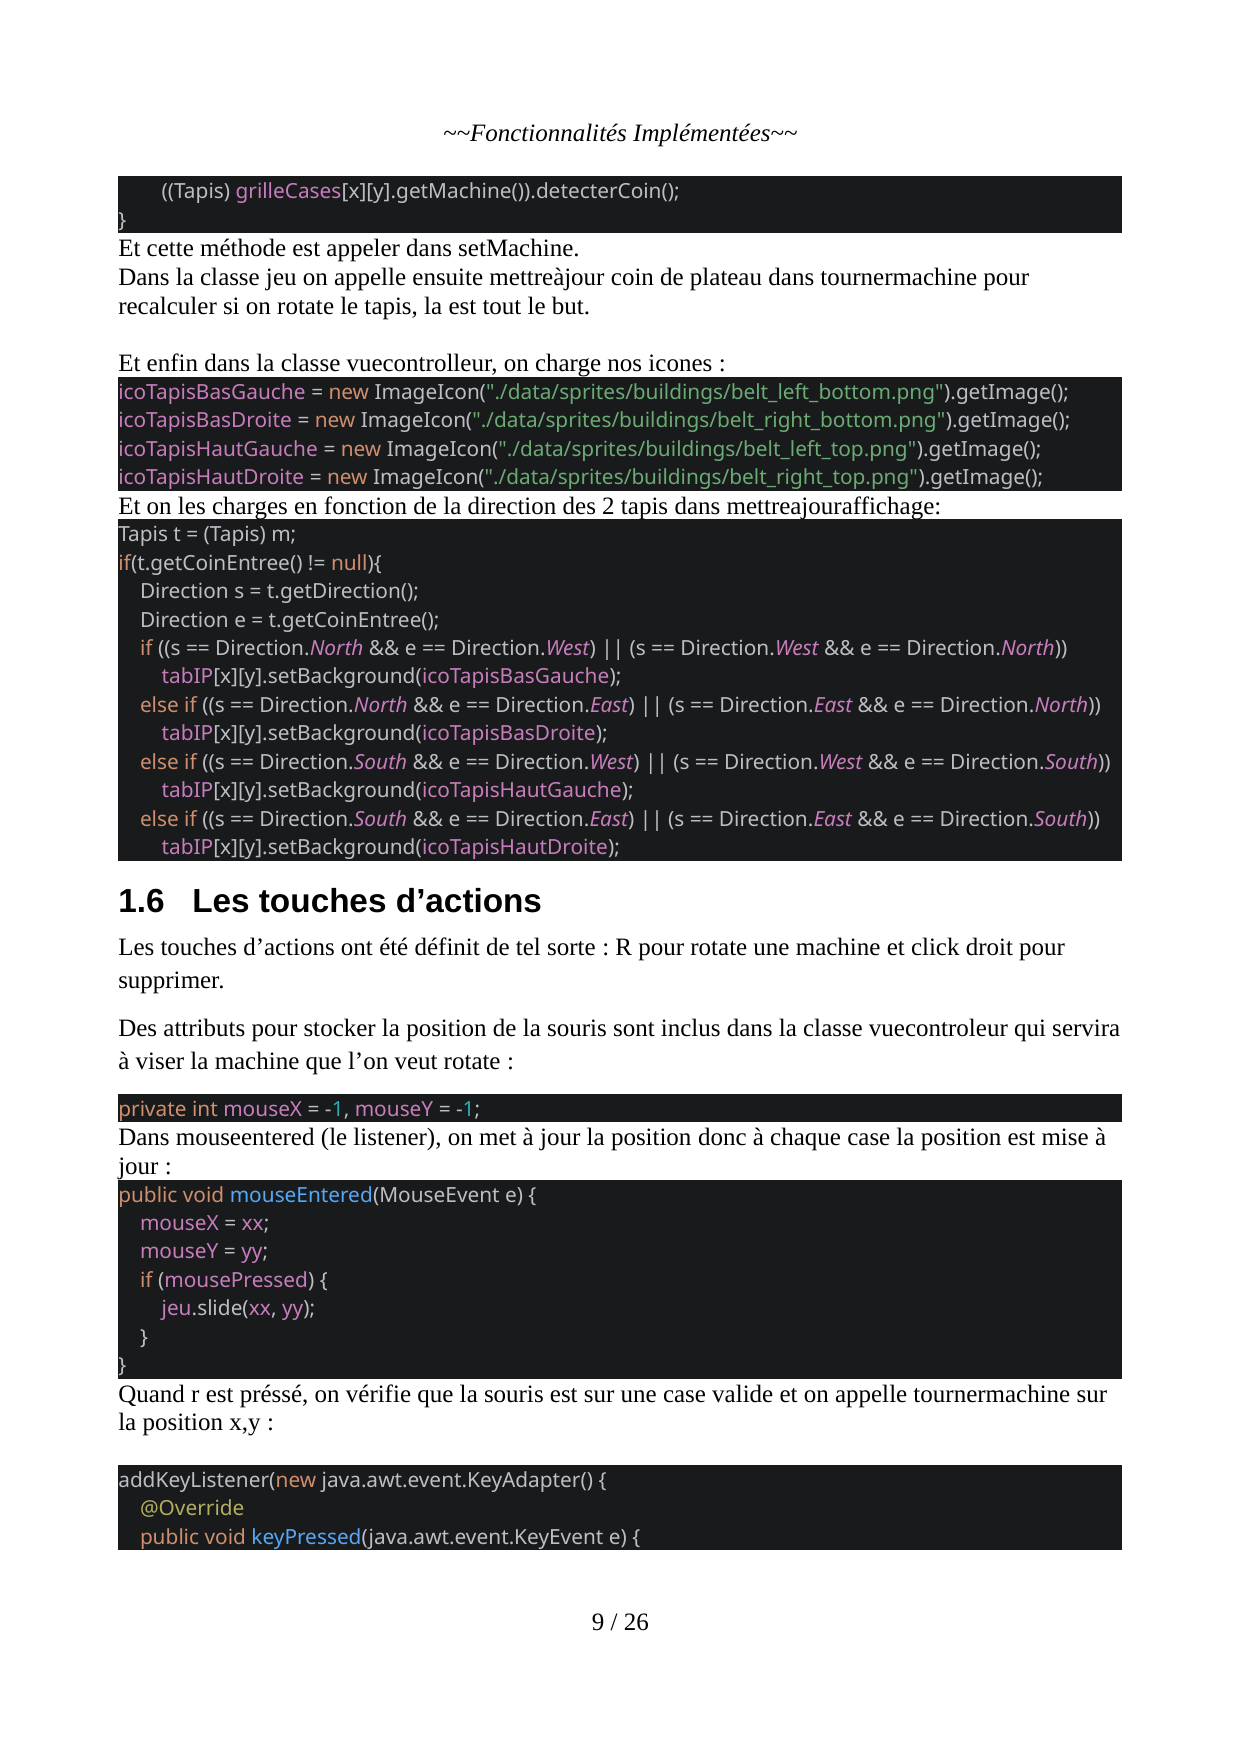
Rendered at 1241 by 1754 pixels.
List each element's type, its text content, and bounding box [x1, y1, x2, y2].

subtitle Les touches d’actions [118, 882, 1122, 920]
text Et on les charges en fonction de la direction des 2 tapis dans mettreajouraffichage: [118, 491, 1122, 519]
text Des attributs pour stocker la position de la souris sont inclus dans la classe vuecontroleur qui servira à viser la machine que l’on veut rotate : [118, 1013, 1122, 1075]
text icoTapisBasGauche = new ImageIcon("./data/sprites/buildings/belt_left_bottom.png").getImage(); icoTapisBasDroite = new ImageIcon("./data/sprites/buildings/belt_right_bottom.png").getImage(); icoTapisHautGauche = new ImageIcon("./data/sprites/buildings/belt_left_top.png").getImage(); icoTapisHautDroite = new ImageIcon("./data/sprites/buildings/belt_right_top.png").getImage(); [118, 377, 1122, 491]
text Dans la classe jeu on appelle ensuite mettreàjour coin de plateau dans tournermachine pour recalculer si on rotate le tapis, la est tout le but. [118, 262, 1122, 319]
text Tapis t = (Tapis) m; if(t.getCoinEntree() != null){ Direction s = t.getDirection(); Direction e = t.getCoinEntree(); if ((s == Direction.North && e == Direction.West) || (s == Direction.West && e == Direction.North)) tabIP[x][y].setBackground(icoTapisBasGauche); else if ((s == Direction.North && e == Direction.East) || (s == Direction.East && e == Direction.North)) tabIP[x][y].setBackground(icoTapisBasDroite); else if ((s == Direction.South && e == Direction.West) || (s == Direction.West && e == Direction.South)) tabIP[x][y].setBackground(icoTapisHautGauche); else if ((s == Direction.South && e == Direction.East) || (s == Direction.East && e == Direction.South)) tabIP[x][y].setBackground(icoTapisHautDroite); [118, 519, 1122, 861]
text Les touches d’actions ont été définit de tel sorte : R pour rotate une machine et click droit pour supprimer. [118, 932, 1122, 994]
text private int mouseX = -1, mouseY = -1; [118, 1094, 1122, 1122]
text Dans mouseentered (le listener), on met à jour la position donc à chaque case la position est mise à jour : [118, 1122, 1122, 1180]
text ((Tapis) grilleCases[x][y].getMachine()).detecterCoin(); } [118, 176, 1122, 233]
text addKeyListener(new java.awt.event.KeyAdapter() { @Override public void keyPressed(java.awt.event.KeyEvent e) { [118, 1465, 1122, 1550]
text Et enfin dans la classe vuecontrolleur, on charge nos icones : [118, 348, 1122, 377]
text Et cette méthode est appeler dans setMachine. [118, 233, 1122, 262]
text Quand r est préssé, on vérifie que la souris est sur une case valide et on appelle tournermachine sur la position x,y : [118, 1379, 1122, 1436]
text public void mouseEntered(MouseEvent e) { mouseX = xx; mouseY = yy; if (mousePressed) { jeu.slide(xx, yy); } } [118, 1180, 1122, 1379]
